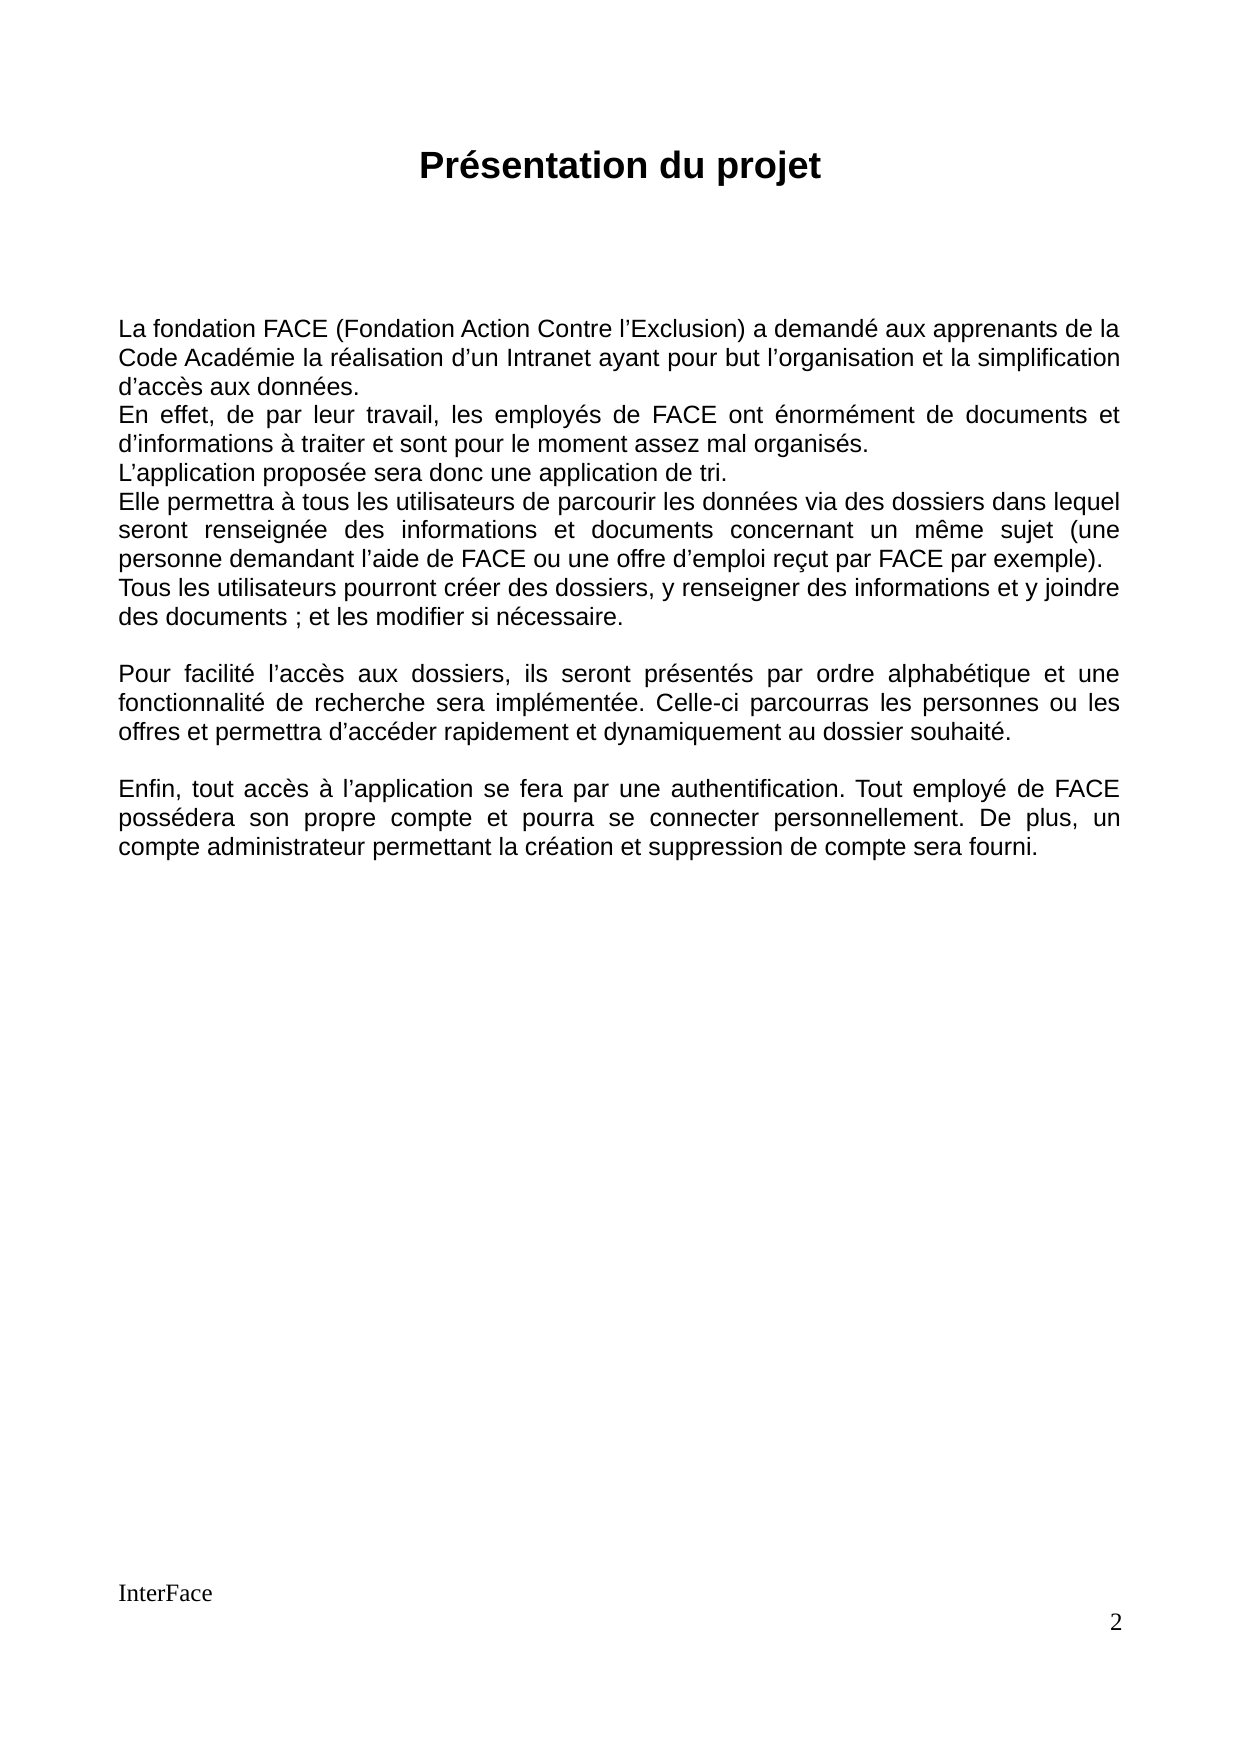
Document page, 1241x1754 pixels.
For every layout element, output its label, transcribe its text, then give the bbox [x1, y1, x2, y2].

text Enfin, tout accès à l’application se fera par une authentification. Tout employé de FACE possédera son propre compte et pourra se connecter personnellement. De plus, un compte administrateur permettant la création et suppression de compte sera fourni. [118, 774, 1122, 861]
subtitle Présentation du projet [118, 143, 1122, 187]
text En effet, de par leur travail, les employés de FACE ont énormément de documents et d’informations à traiter et sont pour le moment assez mal organisés. [118, 401, 1122, 458]
text L’application proposée sera donc une application de tri. [118, 458, 1122, 487]
text Elle permettra à tous les utilisateurs de parcourir les données via des dossiers dans lequel seront renseignée des informations et documents concernant un même sujet (une personne demandant l’aide de FACE ou une offre d’emploi reçut par FACE par exemple). [118, 487, 1122, 573]
text Tous les utilisateurs pourront créer des dossiers, y renseigner des informations et y joindre des documents ; et les modifier si nécessaire. [118, 573, 1122, 631]
text La fondation FACE (Fondation Action Contre l’Exclusion) a demandé aux apprenants de la Code Académie la réalisation d’un Intranet ayant pour but l’organisation et la simplification d’accès aux données. [118, 314, 1122, 401]
text Pour facilité l’accès aux dossiers, ils seront présentés par ordre alphabétique et une fonctionnalité de recherche sera implémentée. Celle-ci parcourras les personnes ou les offres et permettra d’accéder rapidement et dynamiquement au dossier souhaité. [118, 659, 1122, 746]
